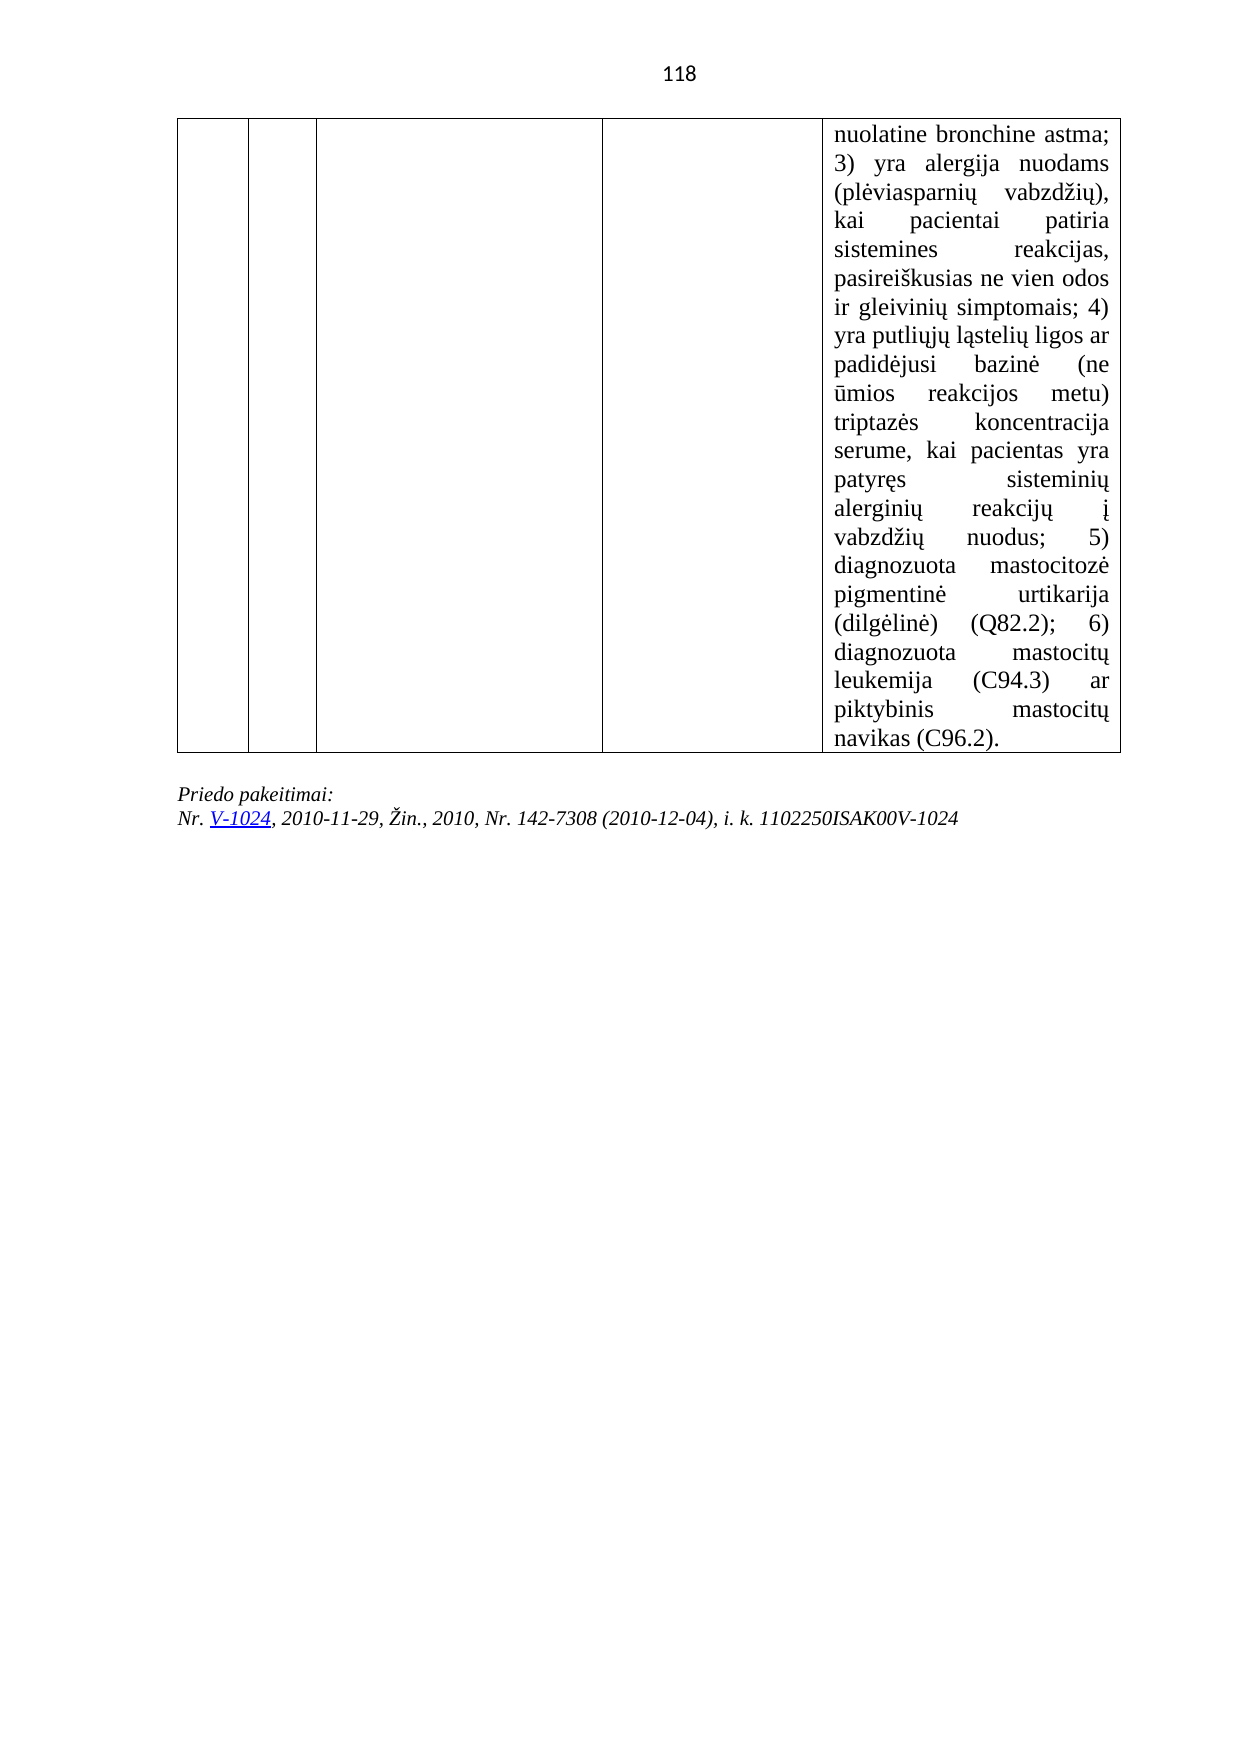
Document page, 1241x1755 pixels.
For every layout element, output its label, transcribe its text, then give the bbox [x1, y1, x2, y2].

table_cell nuolatine bronchine astma; 3) yra alergija nuodams (plėviasparnių vabzdžių), kai pacientai patiria sistemines reakcijas, pasireiškusias ne vien odos ir gleivinių simptomais; 4) yra putliųjų ląstelių ligos ar padidėjusi bazinė (ne ūmios reakcijos metu) triptazės koncentracija serume, kai pacientas yra patyręs sisteminių alerginių reakcijų į vabzdžių nuodus; 5) diagnozuota mastocitozė pigmentinė urtikarija (dilgėlinė) (Q82.2); 6) diagnozuota mastocitų leukemija (C94.3) ar piktybinis mastocitų navikas (C96.2). [823, 119, 1120, 752]
text Nr. V-1024, 2010-11-29, Žin., 2010, Nr. 142-7308 (2010-12-04), i. k. 1102250ISAK00V-1024 [177, 806, 1181, 829]
table_cell [317, 119, 602, 752]
table_cell [178, 119, 248, 752]
table_cell [603, 119, 822, 752]
text Priedo pakeitimai: [177, 781, 1181, 806]
table_cell [249, 119, 316, 752]
table_cell [1121, 118, 1126, 752]
